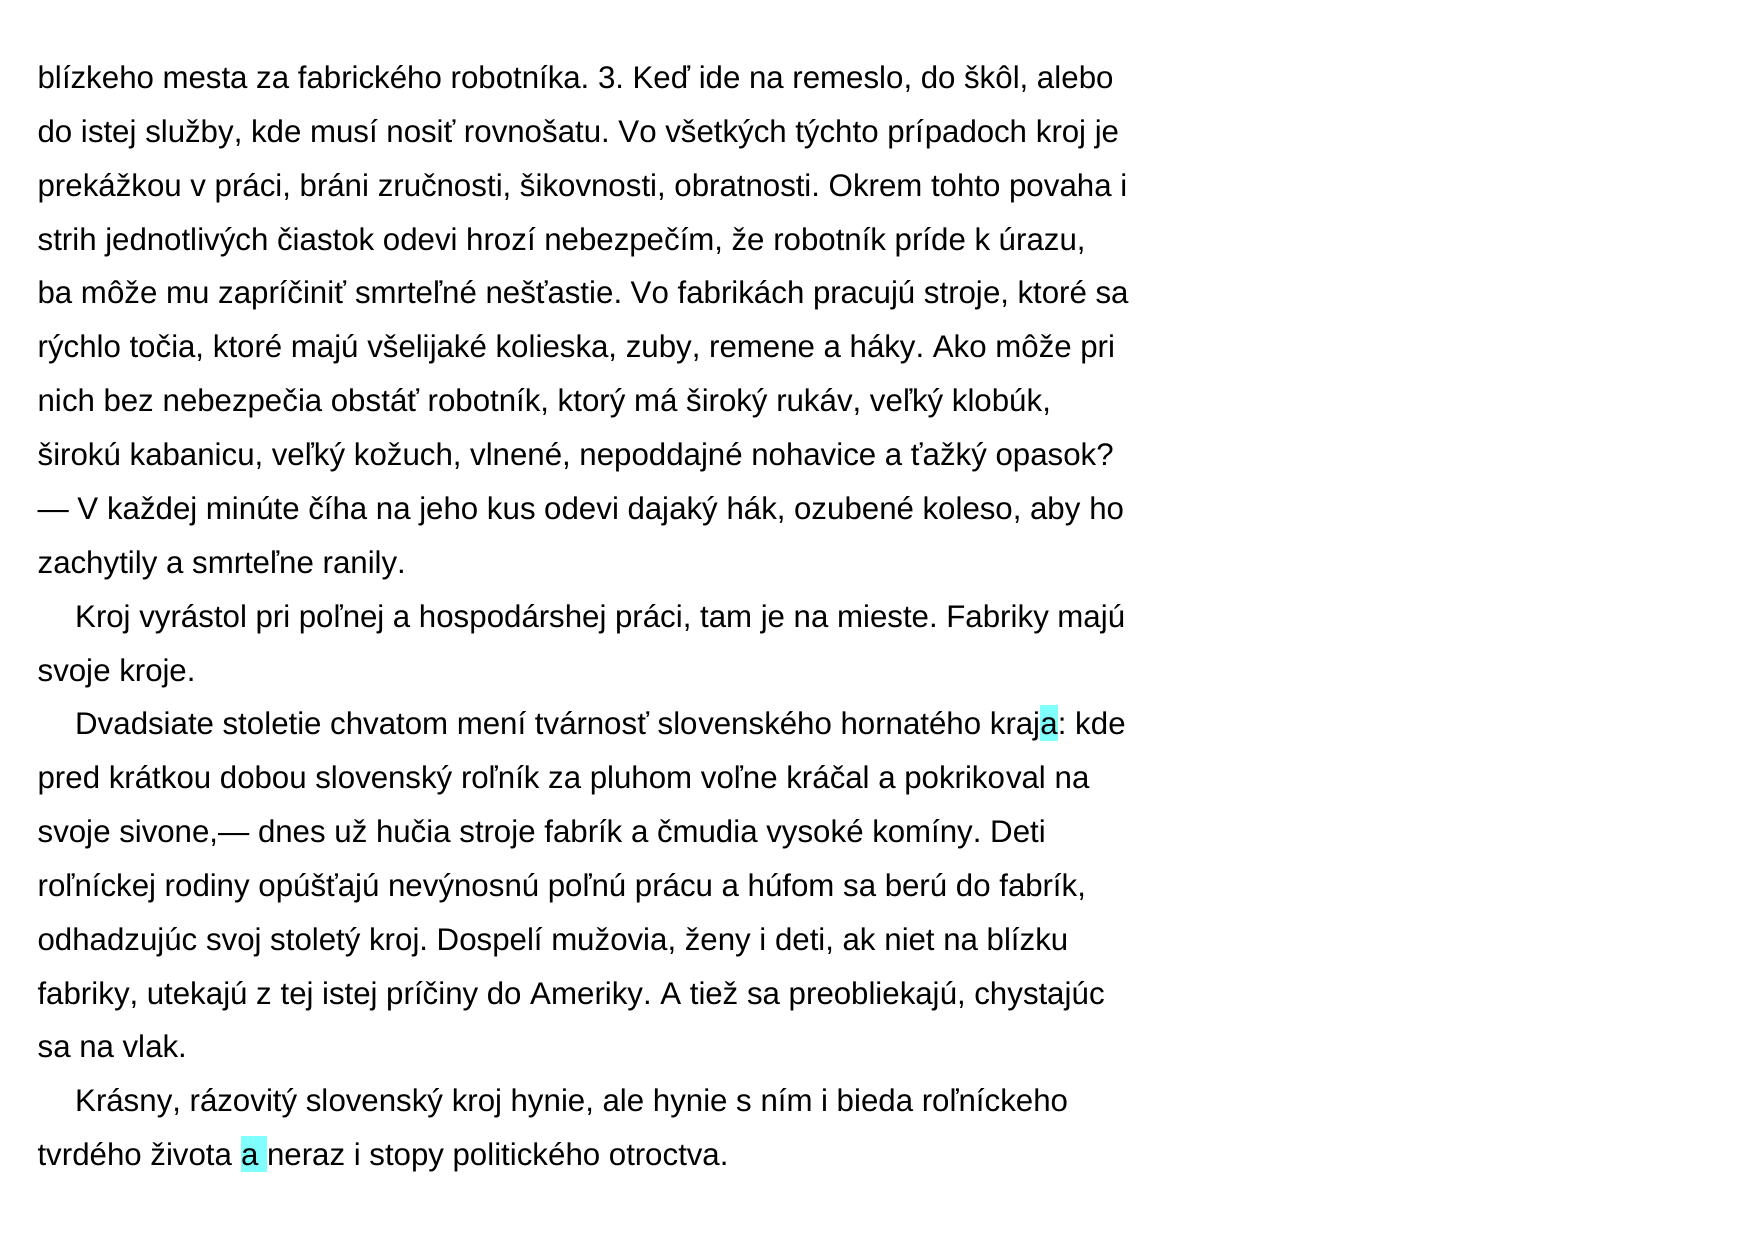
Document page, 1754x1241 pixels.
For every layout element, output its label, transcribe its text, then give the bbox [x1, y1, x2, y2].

text Kroj vyrástol pri poľnej a hospodárshej práci, tam je na mieste. Fabriky majú svoje kroje. [37, 598, 1130, 687]
text blízkeho mesta za fabrického robotníka. 3. Keď ide na remeslo, do škôl, alebo do istej služby, kde musí nosiť rovnošatu. Vo všetkých týchto prí­padoch kroj je prekážkou v práci, bráni zručnosti, šikovnosti, obratnosti. Okrem tohto povaha i strih jednotlivých čiastok odevi hrozí nebezpečím, že robotník príde k úrazu, ba môže mu zapríčiniť smrteľné nešťastie. Vo fabrikách pracujú stroje, ktoré sa rýchlo točia, ktoré majú všelijaké kolieska, zuby, remene a háky. Ako môže pri nich bez nebezpečia obstáť robotník, ktorý má široký rukáv, veľký klobúk, širokú kabanicu, veľký kožuch, vlnené, nepoddajné nohavice a ťažký opasok? — V každej minúte číha na jeho kus odevi dajaký hák, ozubené koleso, aby ho zachytily a smrteľne ranily. [37, 59, 1130, 580]
text Dvadsiate stoletie chvatom mení tvárnosť slo­venského hornatého kraja: kde pred krátkou dobou slovenský roľník za pluhom voľne kráčal a pokriko­val na svoje sivone,— dnes už hučia stroje fabrík a čmudia vysoké komíny. Deti roľníckej rodiny opúšťajú nevýnosnú poľnú prácu a húfom sa berú do fabrík, odhadzujúc svoj stoletý kroj. Dospelí mužovia, ženy i deti, ak niet na blízku fabriky, utekajú z tej istej príčiny do Ameriky. A tiež sa preobliekajú, chystajúc sa na vlak. [37, 705, 1130, 1064]
text Krásny, rázovitý slovenský kroj hynie, ale hynie s ním i bieda roľníckeho tvrdého života a neraz i stopy politického otroctva. [37, 1082, 1130, 1172]
